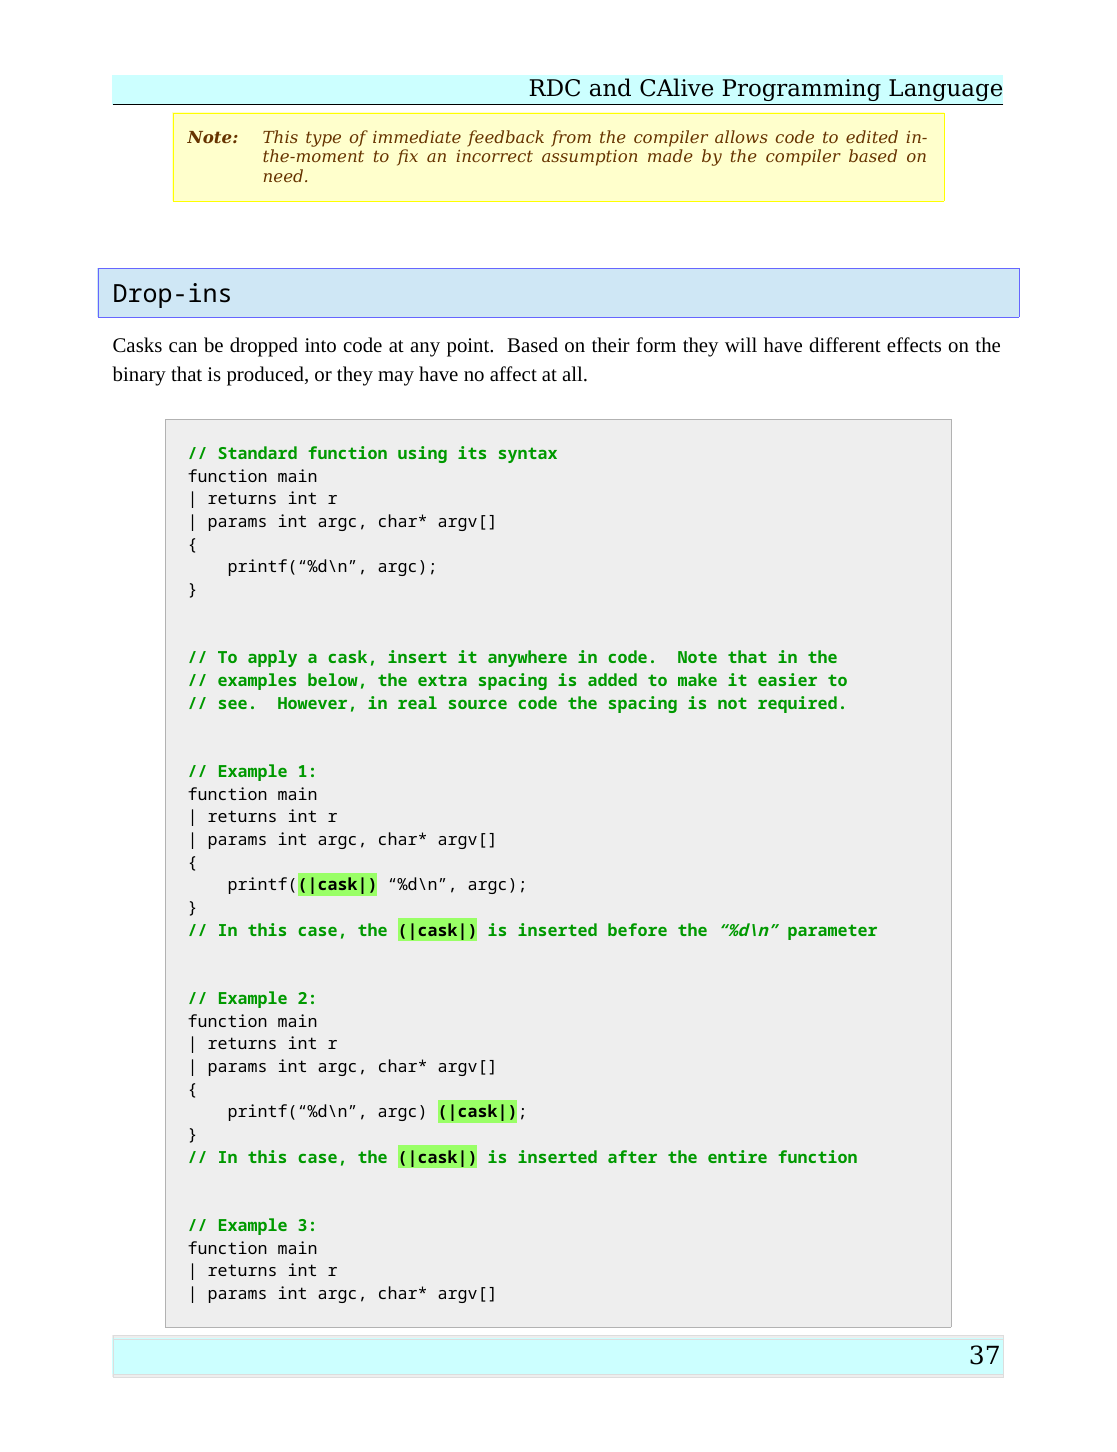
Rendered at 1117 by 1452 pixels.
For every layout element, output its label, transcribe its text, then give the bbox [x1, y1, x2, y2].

text Casks can be dropped into code at any point. Based on their form they will have different effects on the binary that is produced, or they may have no affect at all. [112, 333, 1003, 386]
text // Standard function using its syntax function main | returns int r | params int argc, char* argv[] { printf(“%d\n”, argc); } // To apply a cask, insert it anywhere in code. Note that in the // examples below, the extra spacing is added to make it easier to // see. However, in real source code the spacing is not required. // Example 1: function main | returns int r | params int argc, char* argv[] { printf((|cask|) “%d\n”, argc); } // In this case, the (|cask|) is inserted before the “%d\n” parameter // Example 2: function main | returns int r | params int argc, char* argv[] { printf(“%d\n”, argc) (|cask|); } // In this case, the (|cask|) is inserted after the entire function // Example 3: function main | returns int r | params int argc, char* argv[] [166, 420, 951, 1327]
subtitle Drop-ins [99, 269, 1019, 317]
text Note: This type of immediate feedback from the compiler allows code to edited in-the-moment to fix an incorrect assumption made by the compiler based on need. [174, 114, 944, 201]
